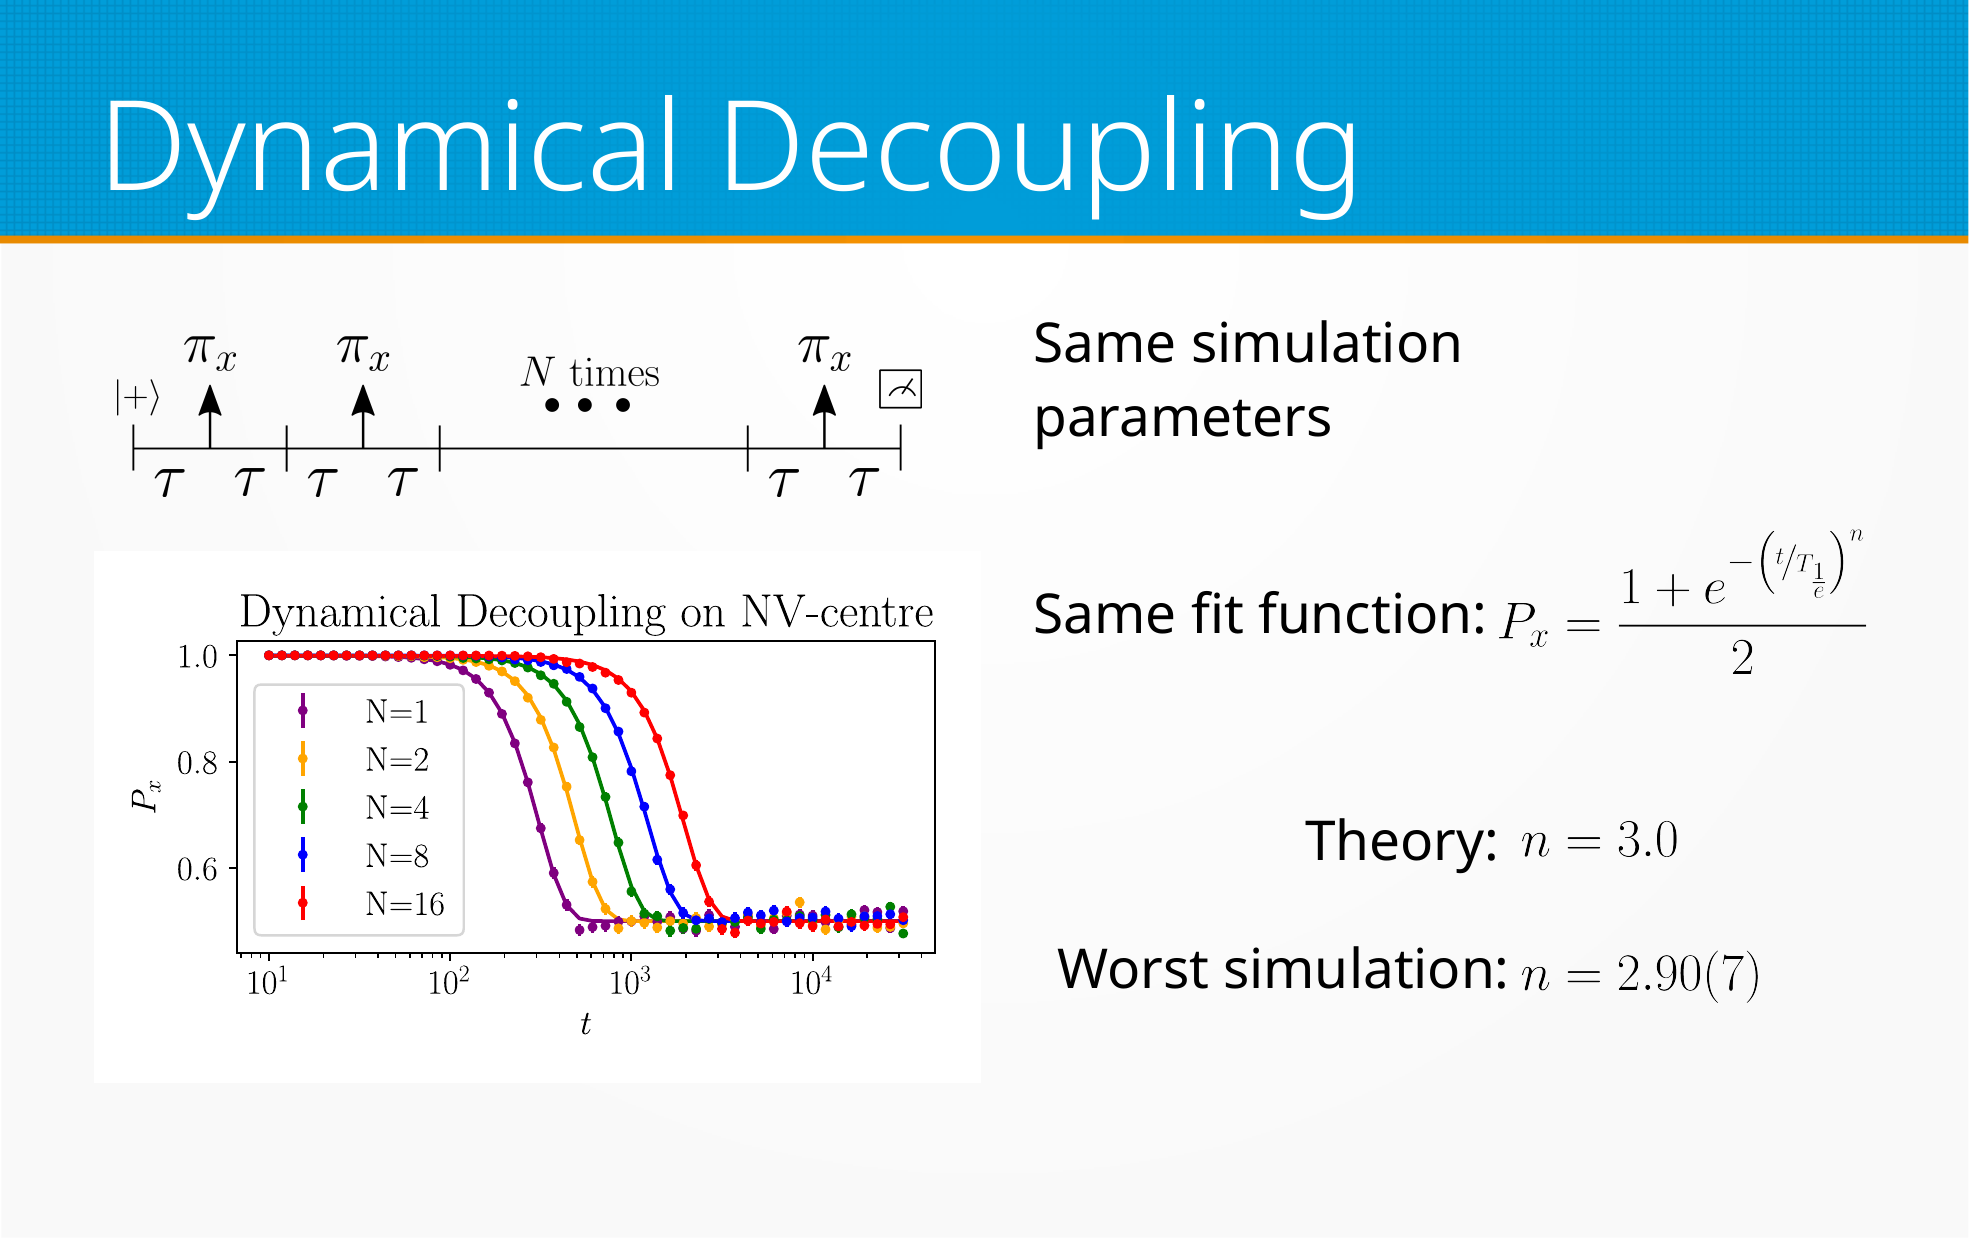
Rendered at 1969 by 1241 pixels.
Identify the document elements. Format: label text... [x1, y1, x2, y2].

text_box Worst simulation: [1051, 883, 1548, 1052]
title Dynamical Decoupling [98, 19, 1870, 227]
picture [0, 236, 1969, 1241]
text_box Same simulation parameters [1027, 307, 1760, 450]
text_box Theory: [1299, 767, 1571, 910]
text_box Same fit function: [1027, 566, 1499, 657]
